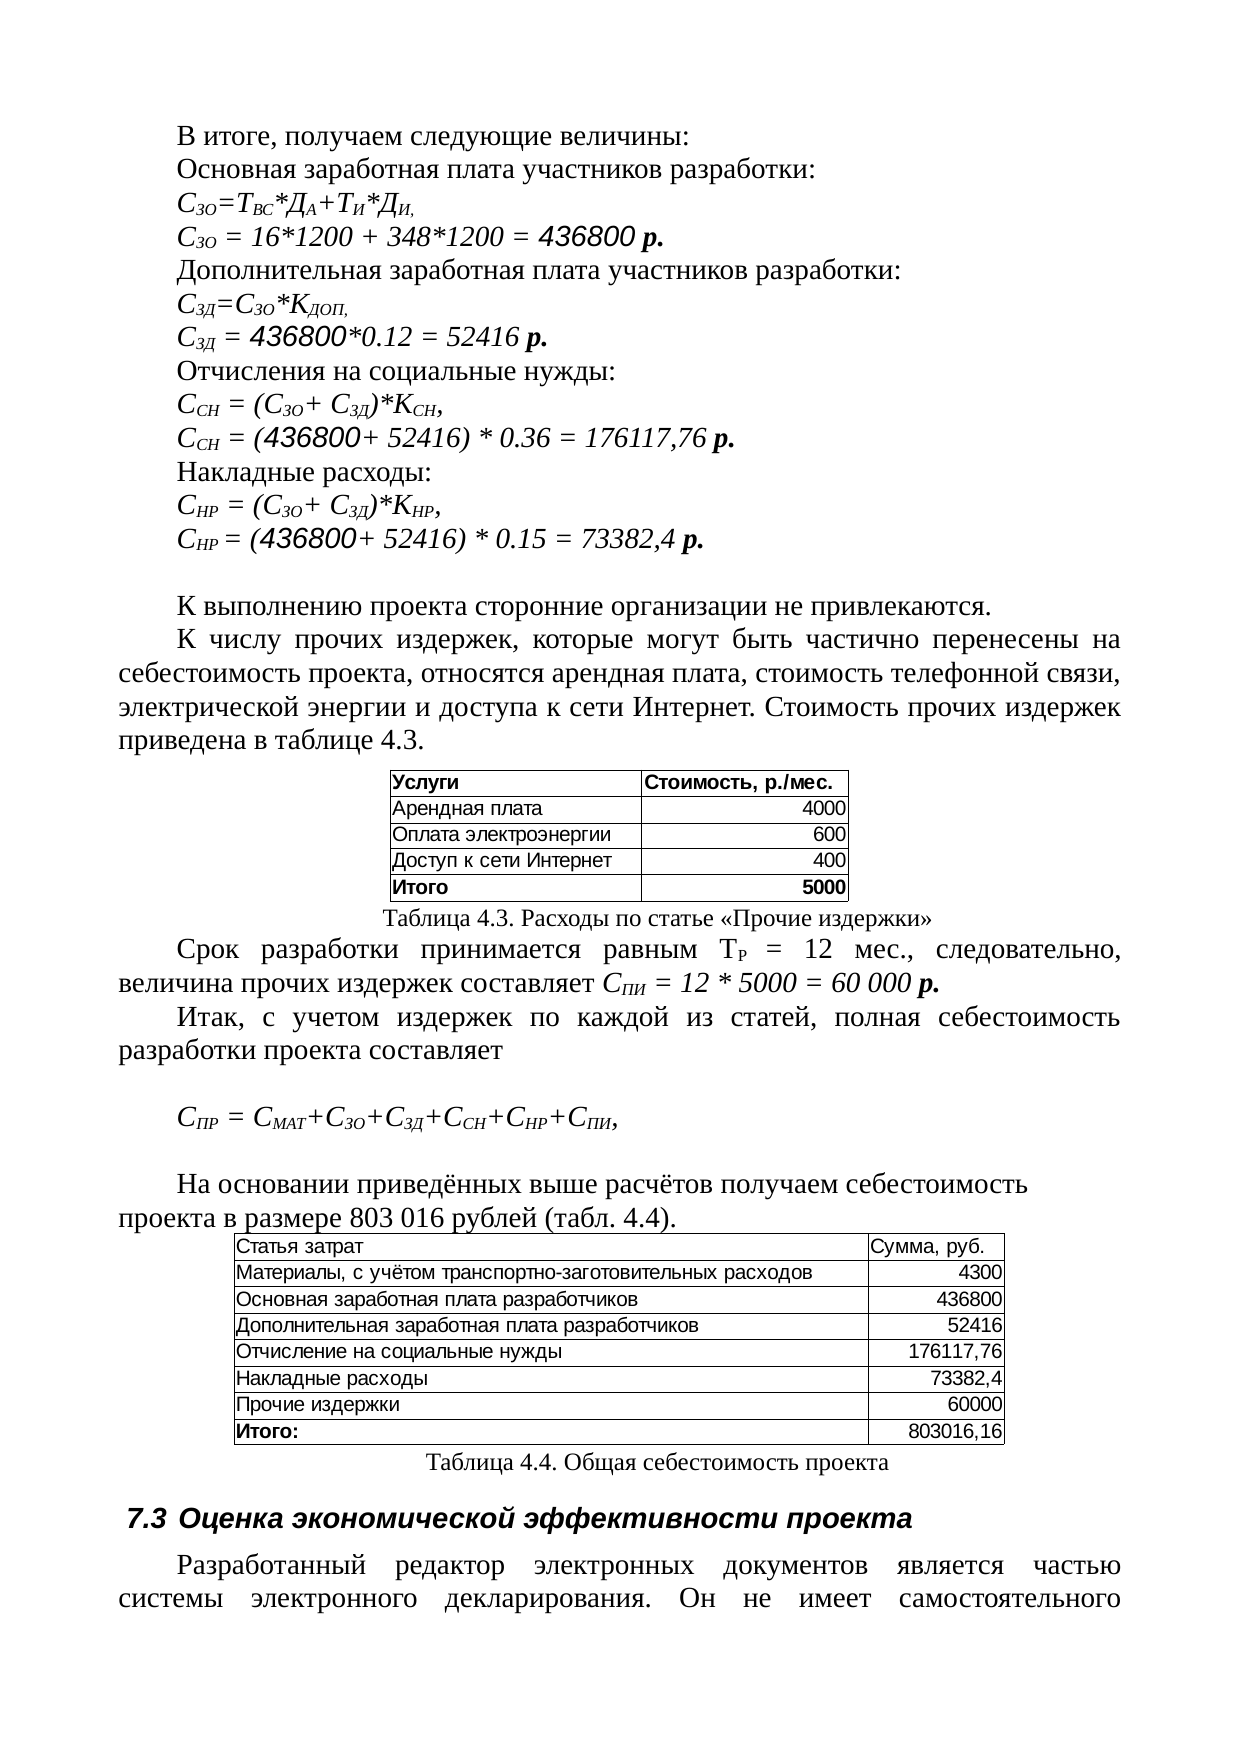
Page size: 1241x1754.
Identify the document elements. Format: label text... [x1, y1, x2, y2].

text Отчисления на социальные нужды: [118, 353, 1122, 387]
text С­ЗО=ТВС*ДА+ТИ*ДИ­, [118, 185, 1122, 219]
subtitle Оценка экономической эффективности проекта [118, 1501, 1122, 1534]
text С­ЗД = 436800*0.12 = 52416 р. [118, 319, 1122, 353]
text К числу прочих издержек, которые могут быть частично перенесены на себестоимость проекта, относятся арендная плата, стоимость телефонной связи, электрической энергии и доступа к сети Интернет. Стоимость прочих издержек приведена в таблице 4.3. [118, 622, 1122, 756]
text Таблица 4.4. Общая себестоимость проекта [118, 1233, 1122, 1476]
text СНР = (436800+ 52416) * 0.15 = 73382,4 р. [118, 521, 1122, 554]
text ССН = (С­ЗО+ СЗД­)*К­СН, [118, 387, 1122, 420]
text Накладные расходы: [118, 454, 1122, 487]
text Основная заработная плата участников разработки: [118, 152, 1122, 185]
text СНР = (С­ЗО+ СЗД­)*К­НР, [118, 487, 1122, 521]
text К выполнению проекта сторонние организации не привлекаются. [118, 588, 1122, 622]
text Итак, с учетом издержек по каждой из статей, полная себестоимость разработки проекта составляет [118, 999, 1122, 1066]
text На основании приведённых выше расчётов получаем себестоимость проекта в размере 803 016 рублей (табл. 4.4). [118, 1166, 1122, 1233]
text Разработанный редактор электронных документов является частью системы электронного декларирования. Он не имеет самостоятельного [118, 1547, 1122, 1614]
text Таблица 4.3. Расходы по статье «Прочие издержки» [118, 756, 1122, 932]
text СПР = СМАТ+СЗО+СЗД+ССН+СНР+СПИ, [118, 1099, 1122, 1133]
text В итоге, получаем следующие величины: [118, 118, 1122, 152]
text С­ЗД=СЗО*КДОП, [118, 286, 1122, 319]
text Срок разработки принимается равным ТР = 12 мес., следовательно, величина прочих издержек составляет СПИ = 12 * 5000 = 60 000 р. [118, 932, 1122, 999]
text Дополнительная заработная плата участников разработки: [118, 252, 1122, 286]
text ССН = (436800+ 52416) * 0.36 = 176117,76 р. [118, 420, 1122, 454]
text СЗО = 16*1200 + 348*1200 = 436800 р. [118, 219, 1122, 252]
